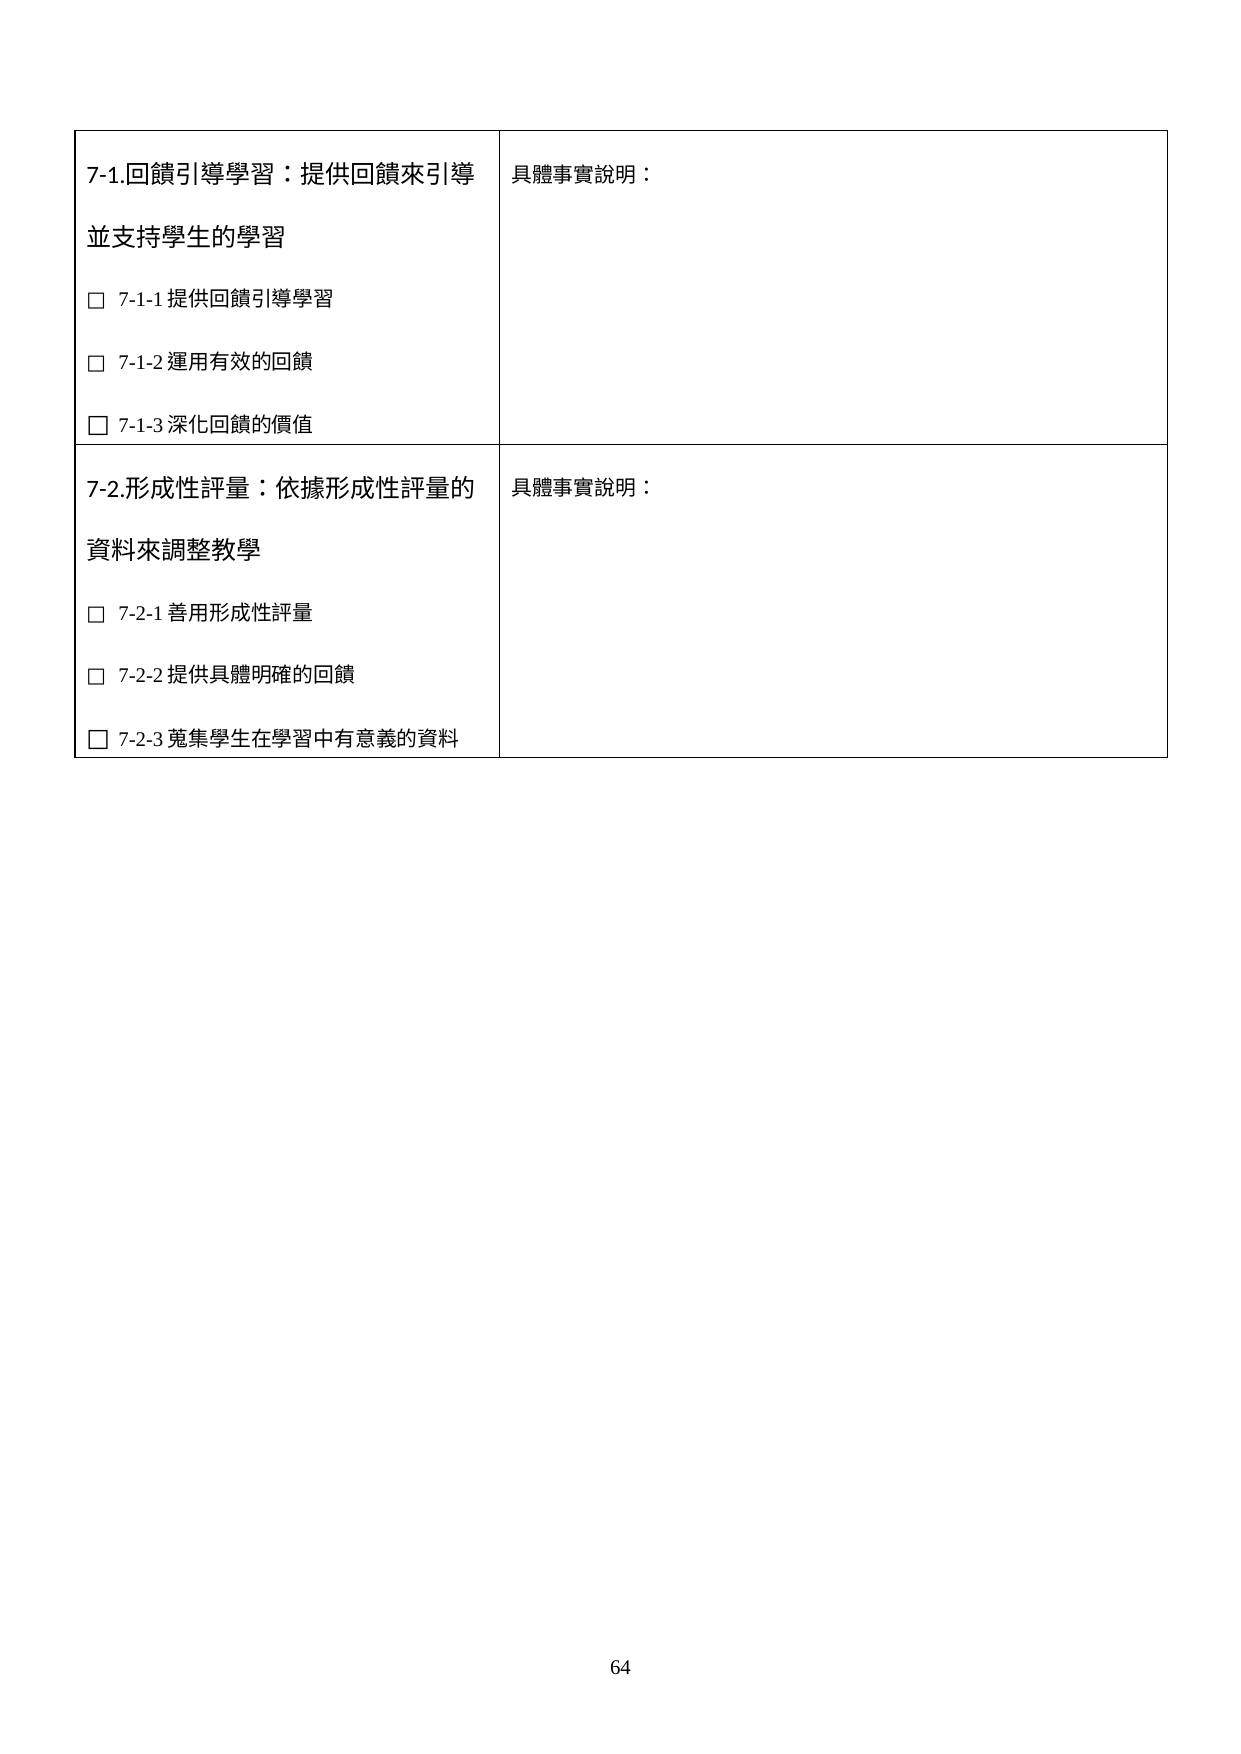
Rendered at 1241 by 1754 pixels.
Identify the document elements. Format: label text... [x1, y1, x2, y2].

table_cell 具體事實說明： [500, 445, 1167, 757]
table_cell 具體事實說明： [500, 131, 1167, 444]
table_cell 7-1.回饋引導學習：提供回饋來引導並支持學生的學習 7-1-1提供回饋引導學習 7-1-2運用有效的回饋 7-1-3深化回饋的價值 [76, 131, 499, 444]
table_cell 7-2.形成性評量：依據形成性評量的資料來調整教學 7-2-1善用形成性評量 7-2-2提供具體明確的回饋 7-2-3蒐集學生在學習中有意義的資料 [76, 445, 499, 757]
